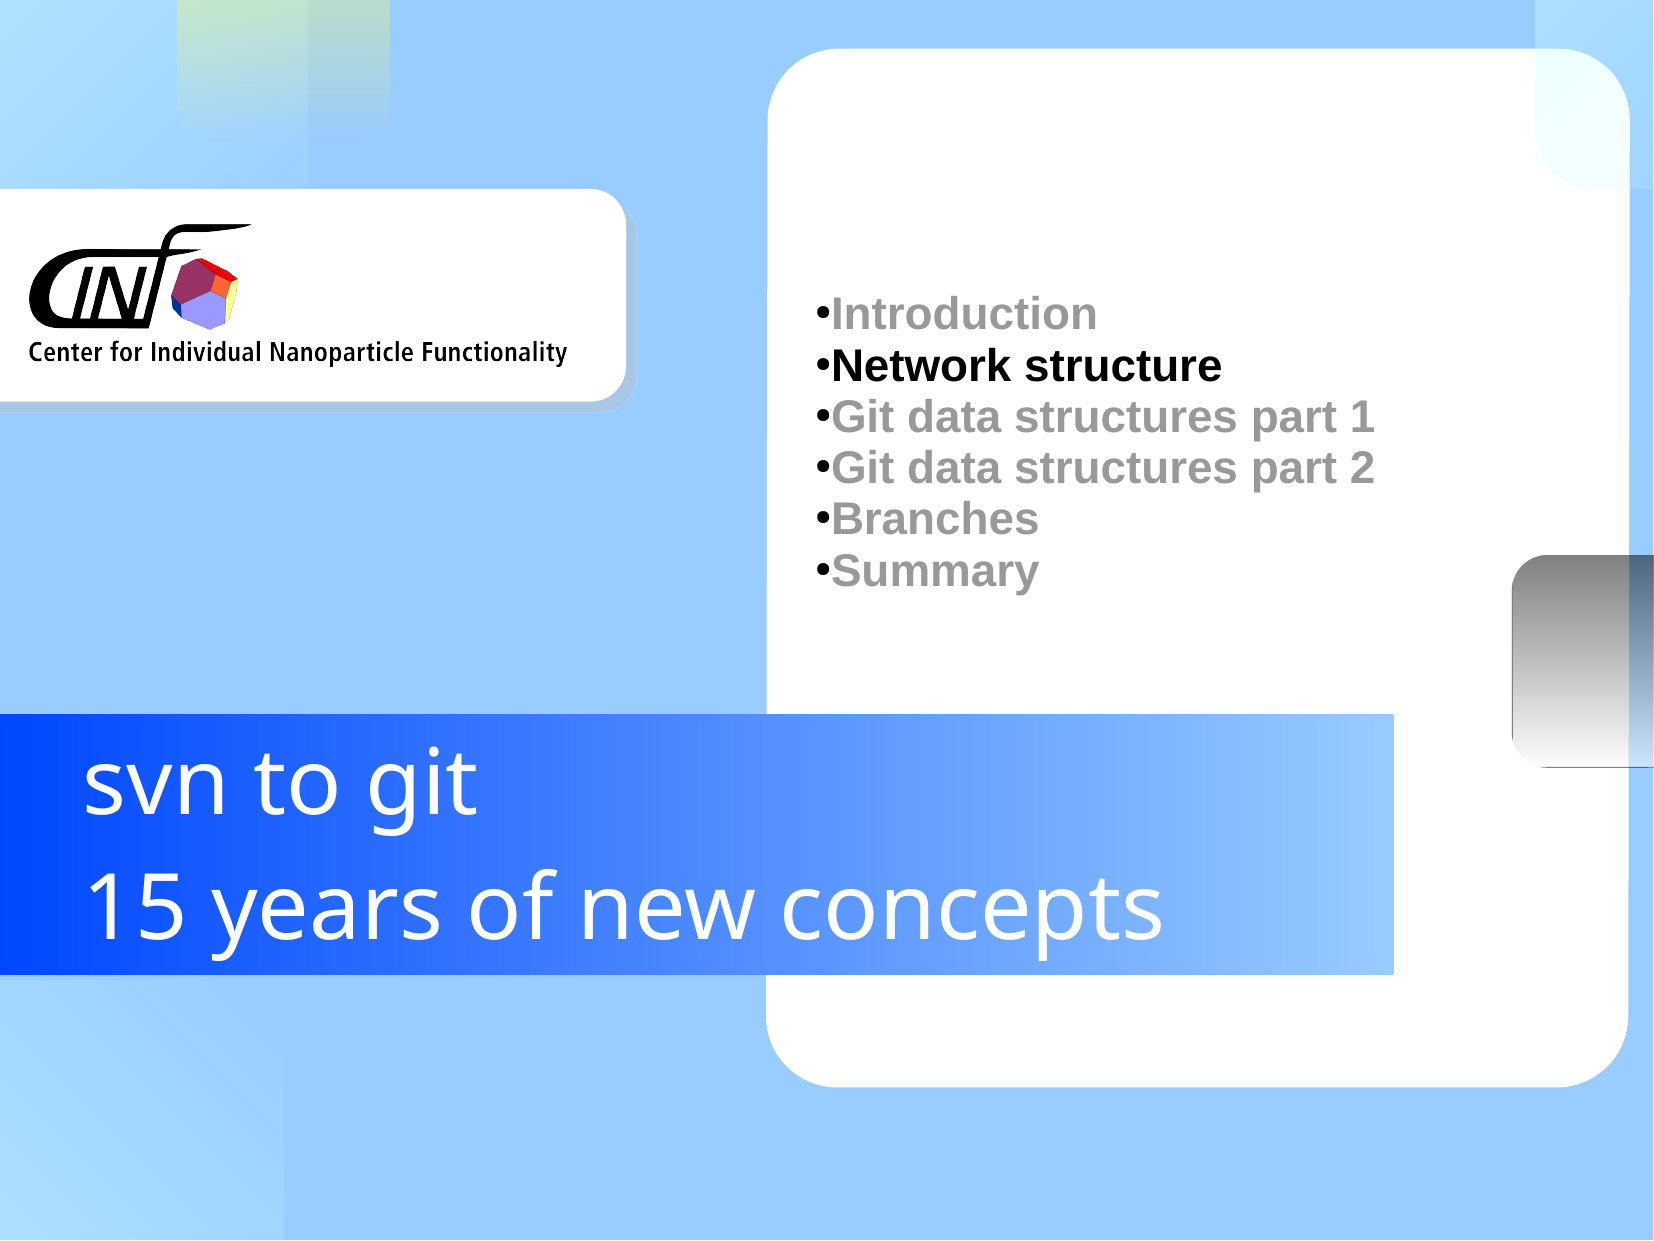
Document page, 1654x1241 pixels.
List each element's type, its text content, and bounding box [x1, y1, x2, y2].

subtitle Introduction Network structure Git data structures part 1 Git data structures part 2 Branches Summary [814, 288, 1571, 596]
picture [28, 224, 567, 367]
title svn to git 15 years of new concepts [82, 738, 1312, 946]
